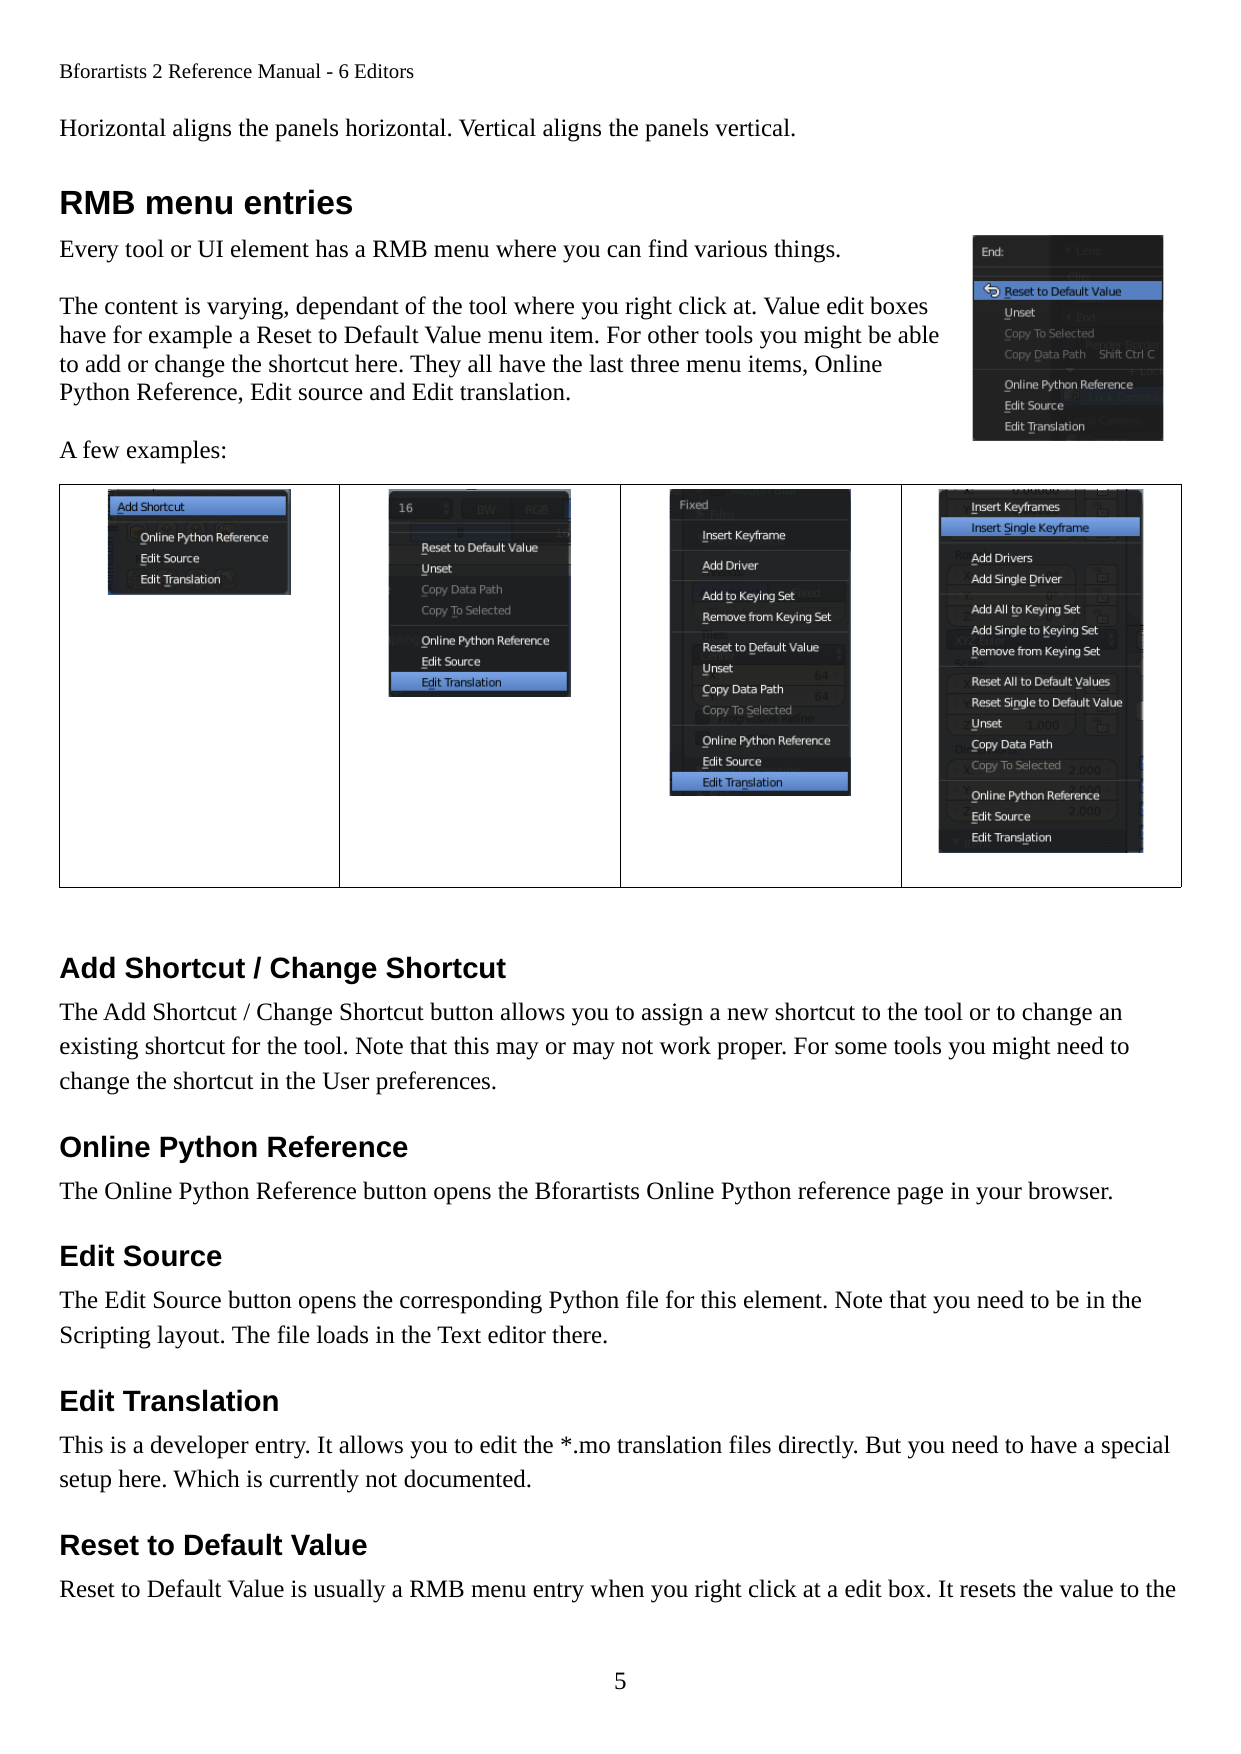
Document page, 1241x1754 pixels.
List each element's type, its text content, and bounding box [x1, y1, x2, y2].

subtitle RMB menu entries [59, 182, 1181, 221]
subtitle Online Python Reference [59, 1129, 1181, 1163]
subtitle Reset to Default Value [59, 1528, 1181, 1562]
subtitle Edit Translation [59, 1384, 1181, 1417]
text Reset to Default Value is usually a RMB menu entry when you right click at a edit box. It resets the value to the [59, 1574, 1181, 1603]
text The Edit Source button opens the corresponding Python file for this element. Note that you need to be in the Scripting layout. The file loads in the Text editor there. [59, 1286, 1181, 1349]
picture [669, 489, 851, 796]
text The Online Python Reference button opens the Bforartists Online Python reference page in your browser. [59, 1176, 1181, 1204]
subtitle Add Shortcut / Change Shortcut [59, 951, 1181, 984]
text The Add Shortcut / Change Shortcut button allows you to assign a new shortcut to the tool or to change an existing shortcut for the tool. Note that this may or may not work proper. For some tools you might need to change the shortcut in the User preferences. [59, 997, 1181, 1094]
text A few examples: [59, 435, 1181, 464]
text Horizontal aligns the panels horizontal. Vertical aligns the panels vertical. [59, 113, 1181, 141]
picture [972, 235, 1164, 441]
table_header [902, 485, 1181, 887]
text The content is varying, dependant of the tool where you right click at. Value edit boxes have for example a Reset to Default Value menu item. For other tools you might be able to add or change the shortcut here. They all have the last three menu items, Online Python Reference, Edit source and Edit translation. [59, 291, 972, 406]
table_header [621, 485, 901, 887]
picture [938, 489, 1144, 853]
table_header [60, 485, 339, 887]
picture [388, 489, 571, 697]
table_header [340, 485, 620, 887]
text Every tool or UI element has a RMB menu where you can find various things. [59, 234, 1181, 262]
text This is a developer entry. It allows you to edit the *.mo translation files directly. But you need to have a special setup here. Which is currently not documented. [59, 1430, 1181, 1493]
picture [107, 489, 291, 595]
subtitle Edit Source [59, 1239, 1181, 1273]
